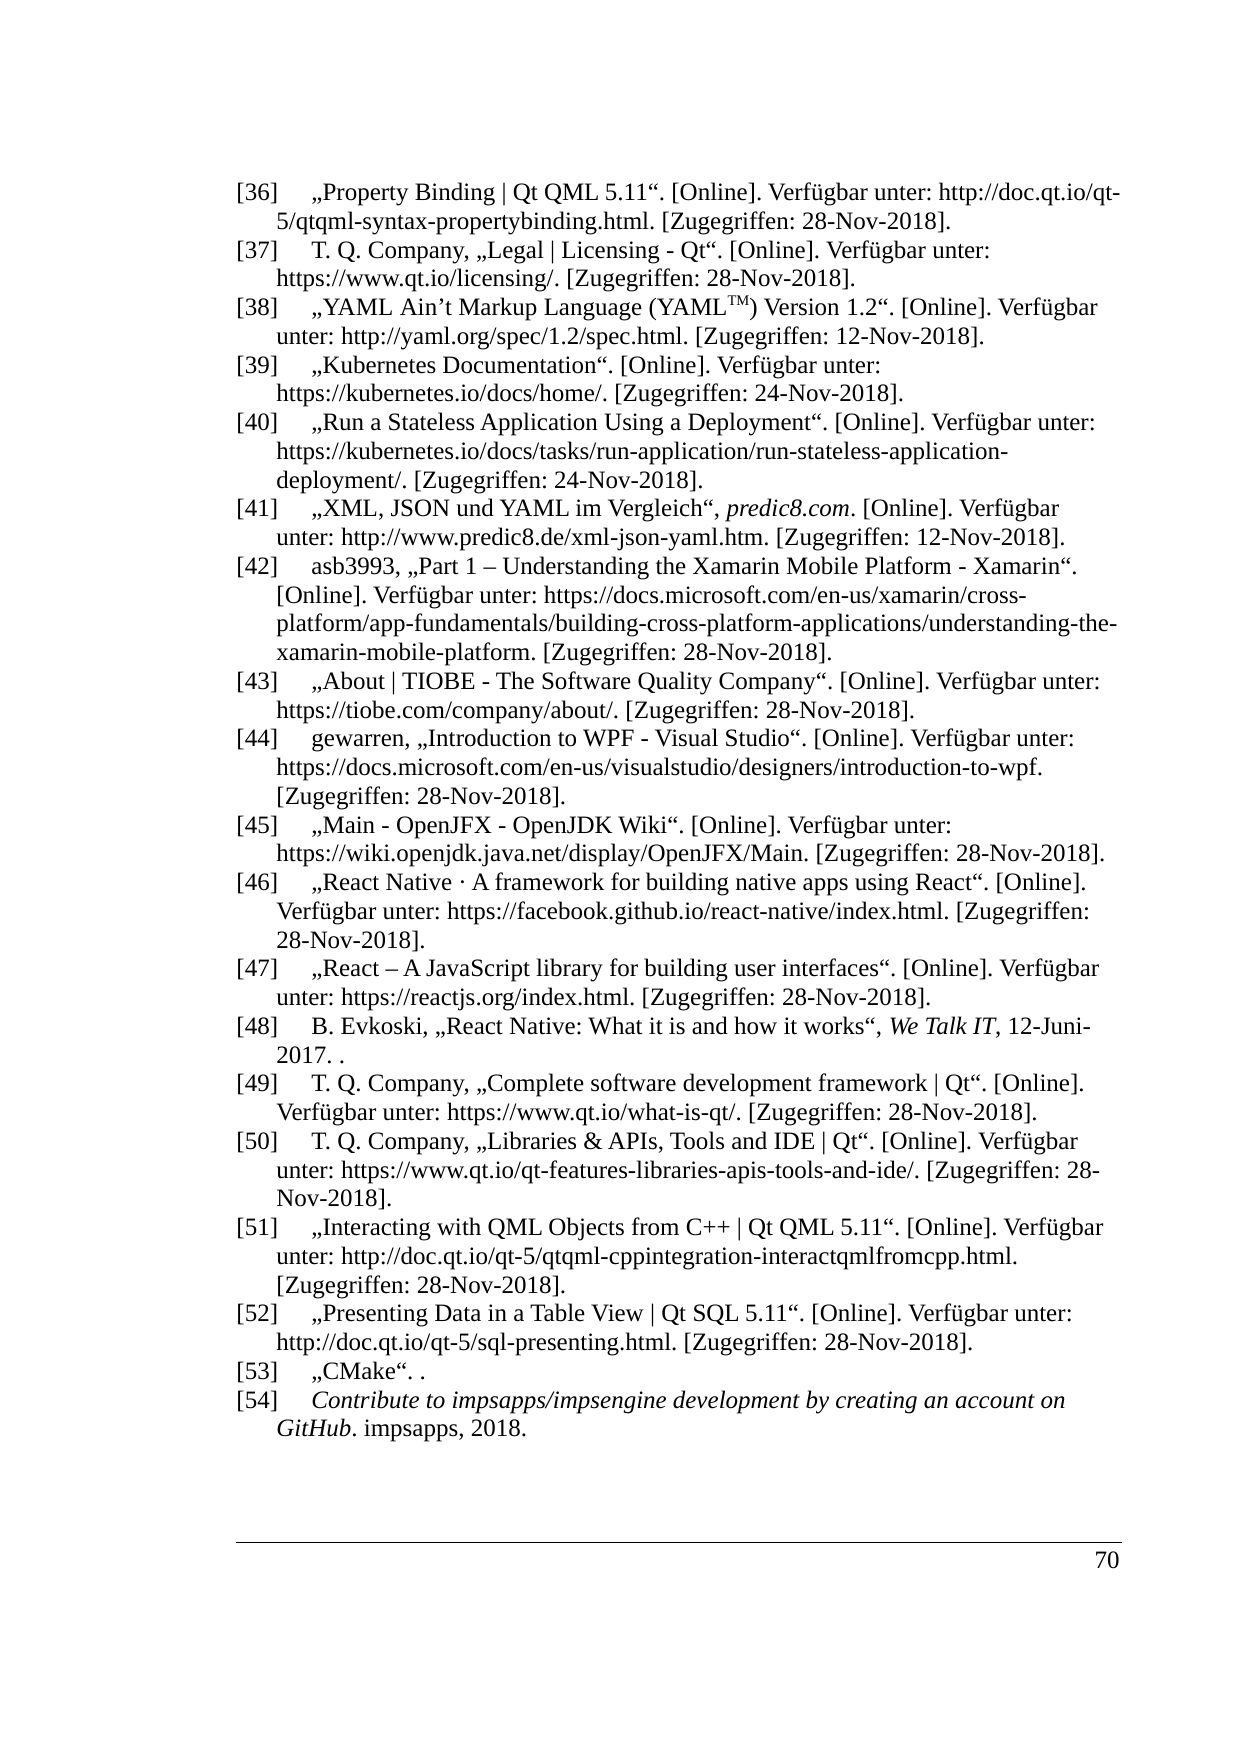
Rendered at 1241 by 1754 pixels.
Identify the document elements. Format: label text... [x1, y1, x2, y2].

text [52] „Presenting Data in a Table View | Qt SQL 5.11“. [Online]. Verfügbar unter: http://doc.qt.io/qt-5/sql-presenting.html. [Zugegriffen: 28-Nov-2018]. [236, 1298, 1122, 1356]
text [50] T. Q. Company, „Libraries & APIs, Tools and IDE | Qt“. [Online]. Verfügbar unter: https://www.qt.io/qt-features-libraries-apis-tools-and-ide/. [Zugegriffen: 28-Nov-2018]. [236, 1126, 1122, 1212]
text [46] „React Native · A framework for building native apps using React“. [Online]. Verfügbar unter: https://facebook.github.io/react-native/index.html. [Zugegriffen: 28-Nov-2018]. [236, 867, 1122, 953]
text [53] „CMake“. . [236, 1356, 1122, 1385]
text [38] „YAML Ain’t Markup Language (YAMLTM) Version 1.2“. [Online]. Verfügbar unter: http://yaml.org/spec/1.2/spec.html. [Zugegriffen: 12-Nov-2018]. [236, 292, 1122, 350]
text [47] „React – A JavaScript library for building user interfaces“. [Online]. Verfügbar unter: https://reactjs.org/index.html. [Zugegriffen: 28-Nov-2018]. [236, 953, 1122, 1011]
text [54] Contribute to impsapps/impsengine development by creating an account on GitHub. impsapps, 2018. [236, 1385, 1122, 1442]
text [40] „Run a Stateless Application Using a Deployment“. [Online]. Verfügbar unter: https://kubernetes.io/docs/tasks/run-application/run-stateless-application-deployment/. [Zugegriffen: 24-Nov-2018]. [236, 407, 1122, 493]
text [44] gewarren, „Introduction to WPF - Visual Studio“. [Online]. Verfügbar unter: https://docs.microsoft.com/en-us/visualstudio/designers/introduction-to-wpf. [Zugegriffen: 28-Nov-2018]. [236, 723, 1122, 810]
text [39] „Kubernetes Documentation“. [Online]. Verfügbar unter: https://kubernetes.io/docs/home/. [Zugegriffen: 24-Nov-2018]. [236, 350, 1122, 407]
text [43] „About | TIOBE - The Software Quality Company“. [Online]. Verfügbar unter: https://tiobe.com/company/about/. [Zugegriffen: 28-Nov-2018]. [236, 666, 1122, 723]
text [45] „Main - OpenJFX - OpenJDK Wiki“. [Online]. Verfügbar unter: https://wiki.openjdk.java.net/display/OpenJFX/Main. [Zugegriffen: 28-Nov-2018]. [236, 810, 1122, 867]
text [51] „Interacting with QML Objects from C++ | Qt QML 5.11“. [Online]. Verfügbar unter: http://doc.qt.io/qt-5/qtqml-cppintegration-interactqmlfromcpp.html. [Zugegriffen: 28-Nov-2018]. [236, 1212, 1122, 1298]
text [42] asb3993, „Part 1 – Understanding the Xamarin Mobile Platform - Xamarin“. [Online]. Verfügbar unter: https://docs.microsoft.com/en-us/xamarin/cross-platform/app-fundamentals/building-cross-platform-applications/understanding-the-xamarin-mobile-platform. [Zugegriffen: 28-Nov-2018]. [236, 551, 1122, 666]
text [36] „Property Binding | Qt QML 5.11“. [Online]. Verfügbar unter: http://doc.qt.io/qt-5/qtqml-syntax-propertybinding.html. [Zugegriffen: 28-Nov-2018]. [236, 177, 1122, 235]
text [48] B. Evkoski, „React Native: What it is and how it works“, We Talk IT, 12-Juni-2017. . [236, 1011, 1122, 1068]
text [49] T. Q. Company, „Complete software development framework | Qt“. [Online]. Verfügbar unter: https://www.qt.io/what-is-qt/. [Zugegriffen: 28-Nov-2018]. [236, 1068, 1122, 1126]
text [37] T. Q. Company, „Legal | Licensing - Qt“. [Online]. Verfügbar unter: https://www.qt.io/licensing/. [Zugegriffen: 28-Nov-2018]. [236, 235, 1122, 292]
text [41] „XML, JSON und YAML im Vergleich“, predic8.com. [Online]. Verfügbar unter: http://www.predic8.de/xml-json-yaml.htm. [Zugegriffen: 12-Nov-2018]. [236, 493, 1122, 551]
